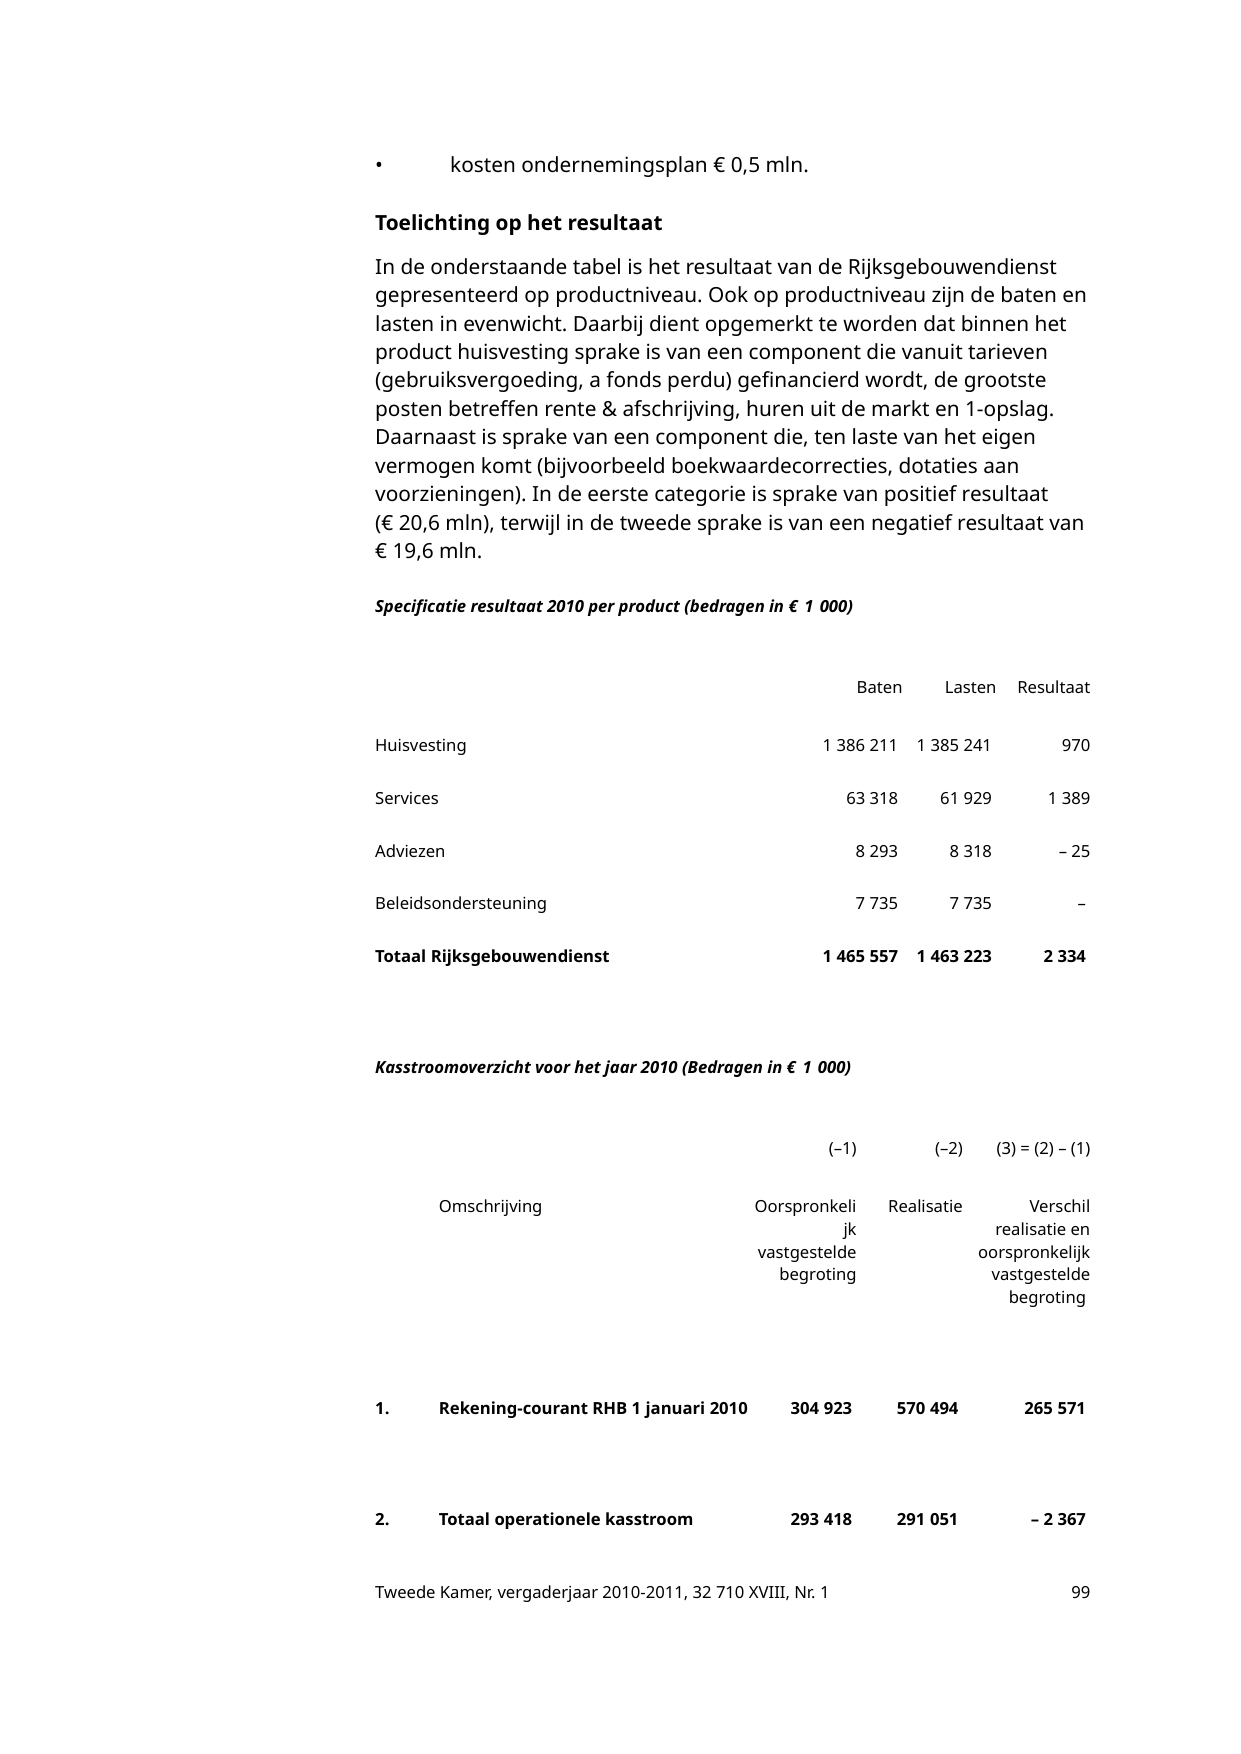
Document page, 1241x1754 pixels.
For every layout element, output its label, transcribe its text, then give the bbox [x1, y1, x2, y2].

table_cell Services [375, 786, 808, 839]
table_header Baten [808, 675, 902, 734]
table_cell – 25 [996, 839, 1090, 892]
table_cell [963, 1338, 1090, 1397]
table_cell Oorspronkelijk vastgestelde begroting [750, 1195, 856, 1338]
table_cell 304 923 [750, 1397, 856, 1449]
table_cell 265 571 [963, 1397, 1090, 1449]
table_cell [439, 1450, 750, 1508]
text Toelichting op het resultaat [375, 208, 1090, 237]
table_cell 63 318 [808, 786, 902, 839]
table_cell [750, 1450, 856, 1508]
table_header (–2) [856, 1136, 963, 1195]
table_cell Adviezen [375, 839, 808, 892]
text Specificatie resultaat 2010 per product (bedragen in € 1 000) [375, 595, 1090, 617]
table_header [439, 1136, 750, 1195]
table_cell Verschil realisatie en oorspronkelijk vastgestelde begroting [963, 1195, 1090, 1338]
table_cell Totaal operationele kasstroom [439, 1508, 750, 1531]
table_cell Rekening-courant RHB 1 januari 2010 [439, 1397, 750, 1449]
table_cell Totaal Rijksgebouwendienst [375, 945, 808, 997]
table_header [375, 675, 808, 734]
table_cell Huisvesting [375, 734, 808, 786]
table_cell 8 318 [902, 839, 996, 892]
table_cell Realisatie [856, 1195, 963, 1338]
table_cell 1 465 557 [808, 945, 902, 997]
table_cell [750, 1338, 856, 1397]
table_cell 293 418 [750, 1508, 856, 1531]
table_cell – 2 367 [963, 1508, 1090, 1531]
table_cell 2. [375, 1508, 439, 1531]
table_cell [439, 1338, 750, 1397]
table_cell – [996, 892, 1090, 944]
text In de onderstaande tabel is het resultaat van de Rijksgebouwendienst gepresenteerd op productniveau. Ook op productniveau zijn de baten en lasten in evenwicht. Daarbij dient opgemerkt te worden dat binnen het product huisvesting sprake is van een component die vanuit tarieven (gebruiksvergoeding, a fonds perdu) gefinancierd wordt, de grootste posten betreffen rente & afschrijving, huren uit de markt en 1-opslag. Daarnaast is sprake van een component die, ten laste van het eigen vermogen komt (bijvoorbeeld boekwaardecorrecties, dotaties aan voorzieningen). In de eerste categorie is sprake van positief resultaat (€ 20,6 mln), terwijl in de tweede sprake is van een negatief resultaat van € 19,6 mln. [375, 252, 1090, 565]
table_cell 1 385 241 [902, 734, 996, 786]
table_cell 8 293 [808, 839, 902, 892]
table_cell 7 735 [902, 892, 996, 944]
table_cell Omschrijving [439, 1195, 750, 1338]
table_header Resultaat [996, 675, 1090, 734]
table_cell [375, 1338, 439, 1397]
text Kasstroomoverzicht voor het jaar 2010 (Bedragen in € 1 000) [375, 1056, 1090, 1078]
table_header Lasten [902, 675, 996, 734]
table_header [375, 1136, 439, 1195]
table_header (3) = (2) – (1) [963, 1136, 1090, 1195]
table_cell 1 389 [996, 786, 1090, 839]
table_header (–1) [750, 1136, 856, 1195]
list kosten ondernemingsplan € 0,5 mln. [375, 150, 1090, 178]
table_cell [856, 1338, 963, 1397]
table_cell [963, 1450, 1090, 1508]
table_cell 61 929 [902, 786, 996, 839]
table_cell [375, 1450, 439, 1508]
table_cell Beleidsondersteuning [375, 892, 808, 944]
table_cell 1. [375, 1397, 439, 1449]
table_cell 1 386 211 [808, 734, 902, 786]
table_cell 970 [996, 734, 1090, 786]
table_cell [375, 1195, 439, 1338]
table_cell 570 494 [856, 1397, 963, 1449]
table_cell [856, 1450, 963, 1508]
table_cell 2 334 [996, 945, 1090, 997]
table_cell 1 463 223 [902, 945, 996, 997]
table_cell 291 051 [856, 1508, 963, 1531]
table_cell 7 735 [808, 892, 902, 944]
